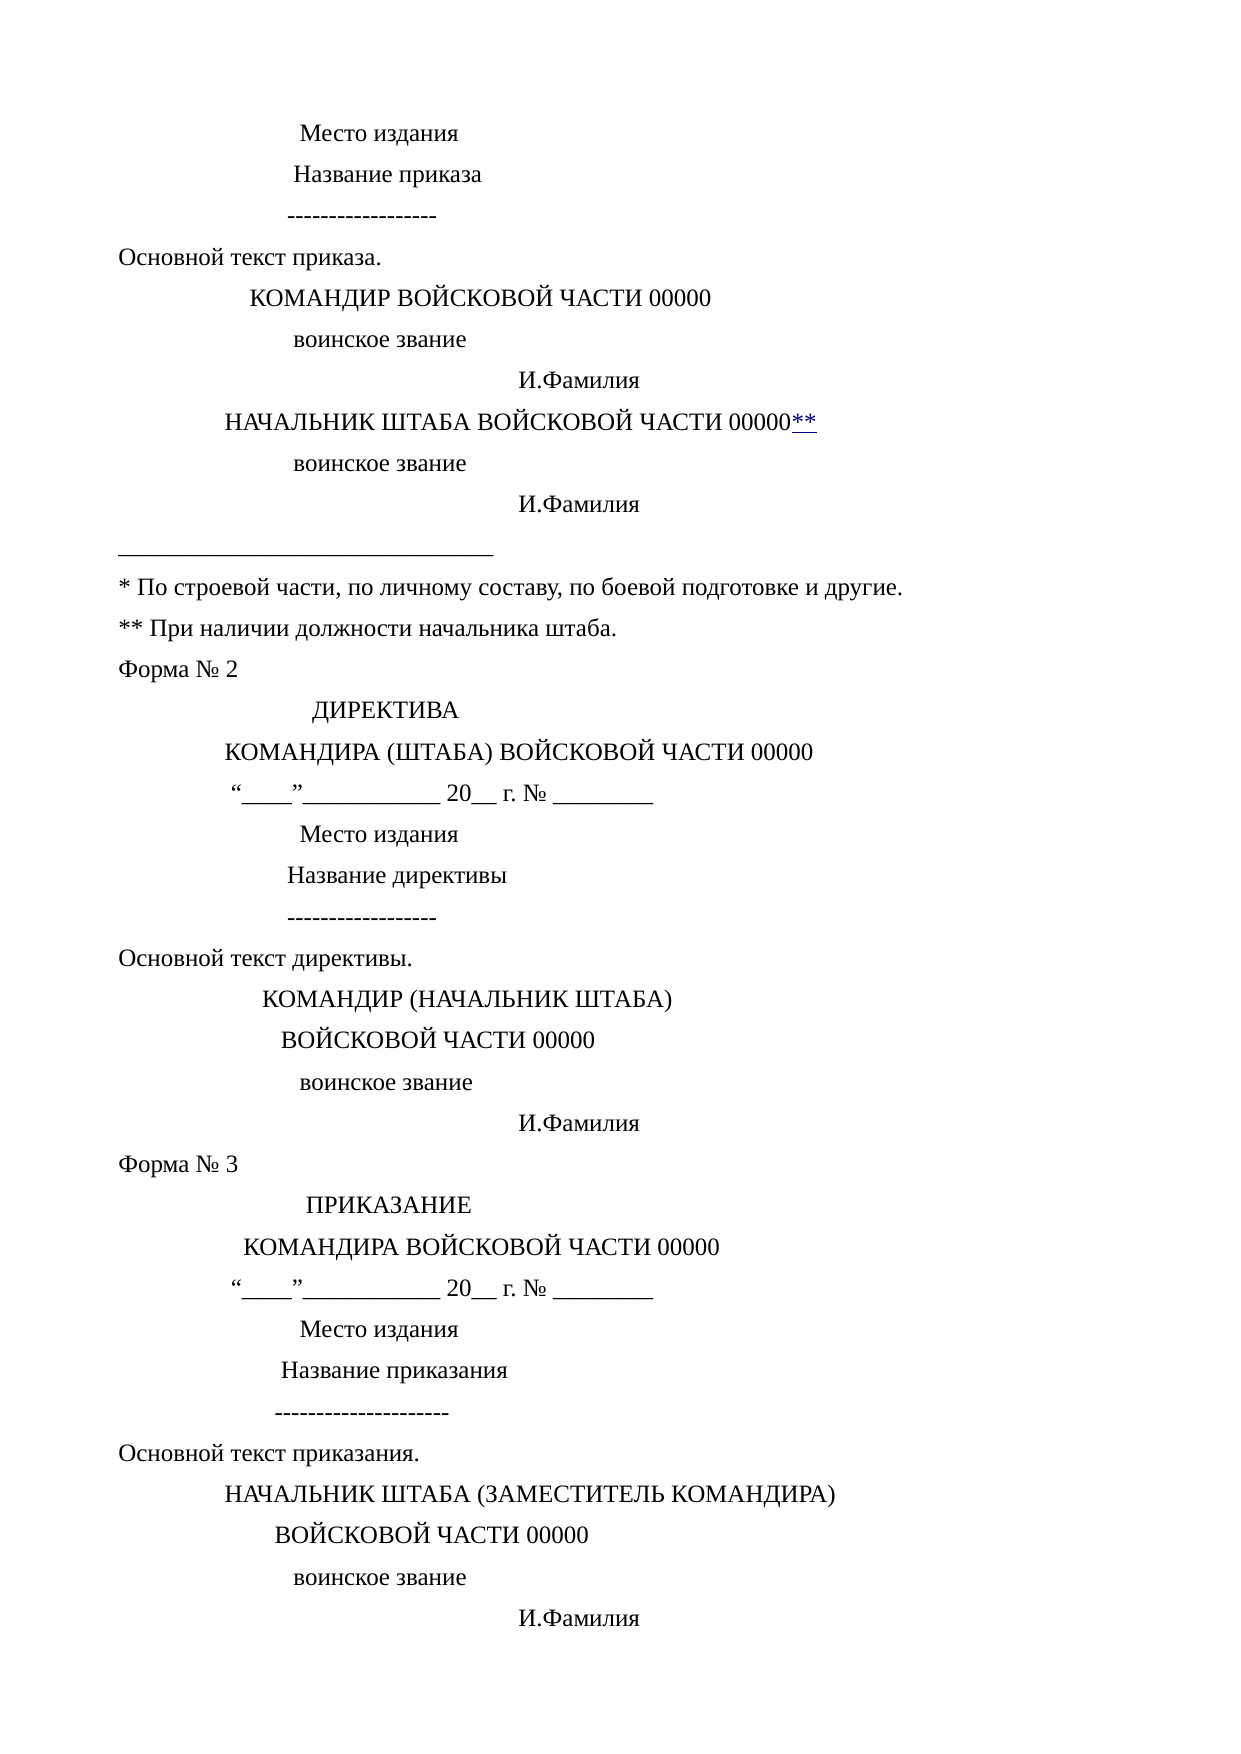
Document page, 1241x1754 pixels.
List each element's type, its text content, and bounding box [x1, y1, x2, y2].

text Основной текст приказания. [118, 1438, 1122, 1467]
text ДИРЕКТИВА [118, 696, 1122, 724]
text “____”___________ 20__ г. № ________ [118, 778, 1122, 807]
text КОМАНДИР ВОЙСКОВОЙ ЧАСТИ 00000 [118, 283, 1122, 312]
text КОМАНДИРА (ШТАБА) ВОЙСКОВОЙ ЧАСТИ 00000 [118, 737, 1122, 766]
text * По строевой части, по личному составу, по боевой подготовке и другие. [118, 572, 1122, 601]
text И.Фамилия [118, 1108, 1122, 1137]
text КОМАНДИР (НАЧАЛЬНИК ШТАБА) [118, 984, 1122, 1013]
text Место издания [118, 819, 1122, 848]
text “____”___________ 20__ г. № ________ [118, 1273, 1122, 1302]
text ------------------ [118, 201, 1122, 229]
text Форма № 3 [118, 1149, 1122, 1178]
text Место издания [118, 1314, 1122, 1343]
text НАЧАЛЬНИК ШТАБА (ЗАМЕСТИТЕЛЬ КОМАНДИРА) [118, 1479, 1122, 1508]
text КОМАНДИРА ВОЙСКОВОЙ ЧАСТИ 00000 [118, 1232, 1122, 1261]
text И.Фамилия [118, 489, 1122, 518]
text воинское звание [118, 1562, 1122, 1591]
text ------------------ [118, 902, 1122, 931]
text воинское звание [118, 448, 1122, 477]
text НАЧАЛЬНИК ШТАБА ВОЙСКОВОЙ ЧАСТИ 00000** [118, 407, 1122, 436]
text ПРИКАЗАНИЕ [118, 1191, 1122, 1219]
text И.Фамилия [118, 366, 1122, 394]
text ______________________________ [118, 531, 1122, 559]
text --------------------- [118, 1397, 1122, 1426]
text ВОЙСКОВОЙ ЧАСТИ 00000 [118, 1521, 1122, 1549]
text Название директивы [118, 861, 1122, 889]
text ** При наличии должности начальника штаба. [118, 613, 1122, 642]
text И.Фамилия [118, 1603, 1122, 1632]
text Основной текст приказа. [118, 242, 1122, 271]
text воинское звание [118, 1067, 1122, 1096]
text Форма № 2 [118, 654, 1122, 683]
text Место издания [118, 118, 1122, 147]
text ВОЙСКОВОЙ ЧАСТИ 00000 [118, 1026, 1122, 1054]
text Название приказания [118, 1356, 1122, 1384]
text Основной текст директивы. [118, 943, 1122, 972]
text Название приказа [118, 159, 1122, 188]
text воинское звание [118, 324, 1122, 353]
